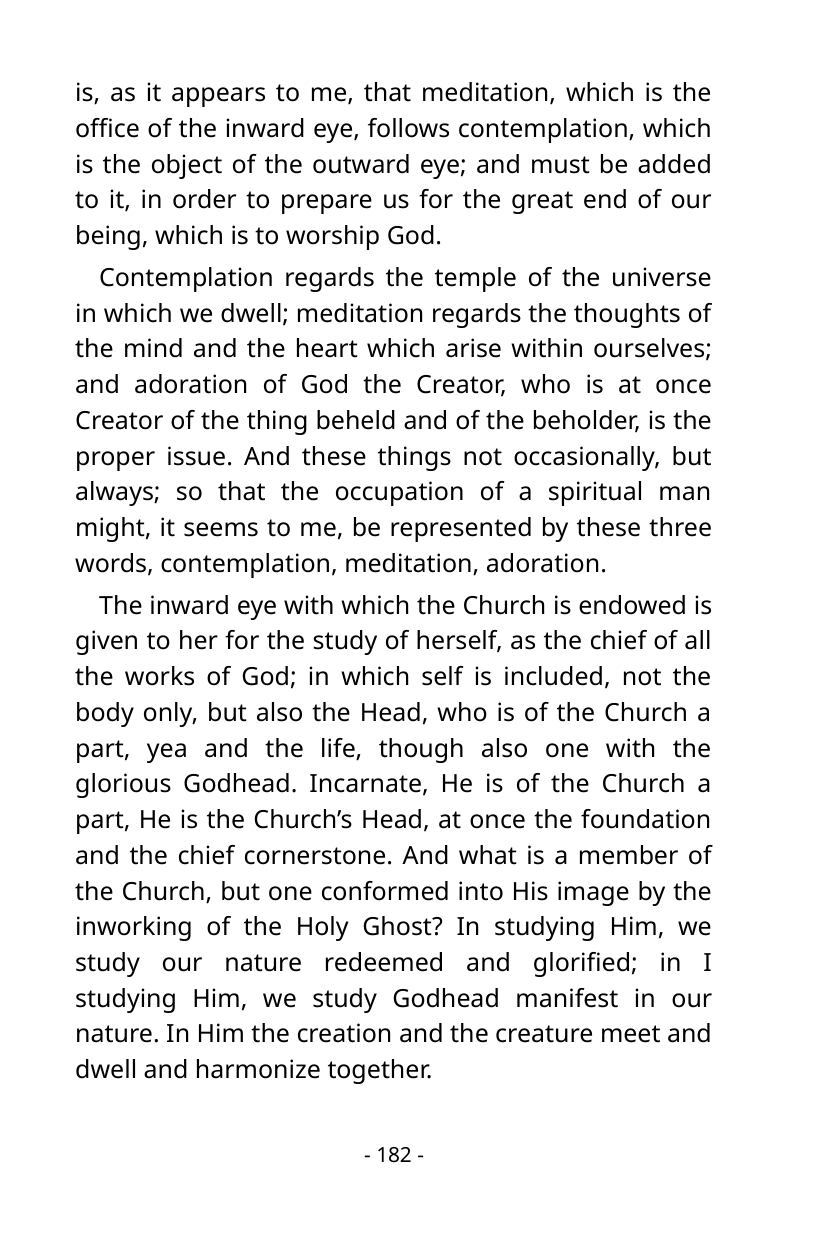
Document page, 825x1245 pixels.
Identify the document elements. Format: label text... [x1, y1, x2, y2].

text The inward eye with which the Church is endowed is given to her for the study of herself, as the chief of all the works of God; in which self is included, not the body only, but also the Head, who is of the Church a part, yea and the life, though also one with the glorious Godhead. Incarnate, He is of the Church a part, He is the Church’s Head, at once the foundation and the chief cornerstone. And what is a member of the Church, but one conformed into His image by the inworking of the Holy Ghost? In studying Him, we study our nature redeemed and glorified; in I studying Him, we study Godhead manifest in our nature. In Him the creation and the creature meet and dwell and harmonize together. [75, 587, 712, 1086]
text Contemplation regards the temple of the universe in which we dwell; meditation regards the thoughts of the mind and the heart which arise within ourselves; and adoration of God the Creator, who is at once Creator of the thing beheld and of the beholder, is the proper issue. And these things not occasionally, but always; so that the occupation of a spiritual man might, it seems to me, be represented by these three words, contemplation, meditation, adoration. [75, 260, 712, 579]
text is, as it appears to me, that meditation, which is the office of the inward eye, follows contemplation, which is the object of the outward eye; and must be added to it, in order to prepare us for the great end of our being, which is to worship God. [75, 75, 712, 252]
